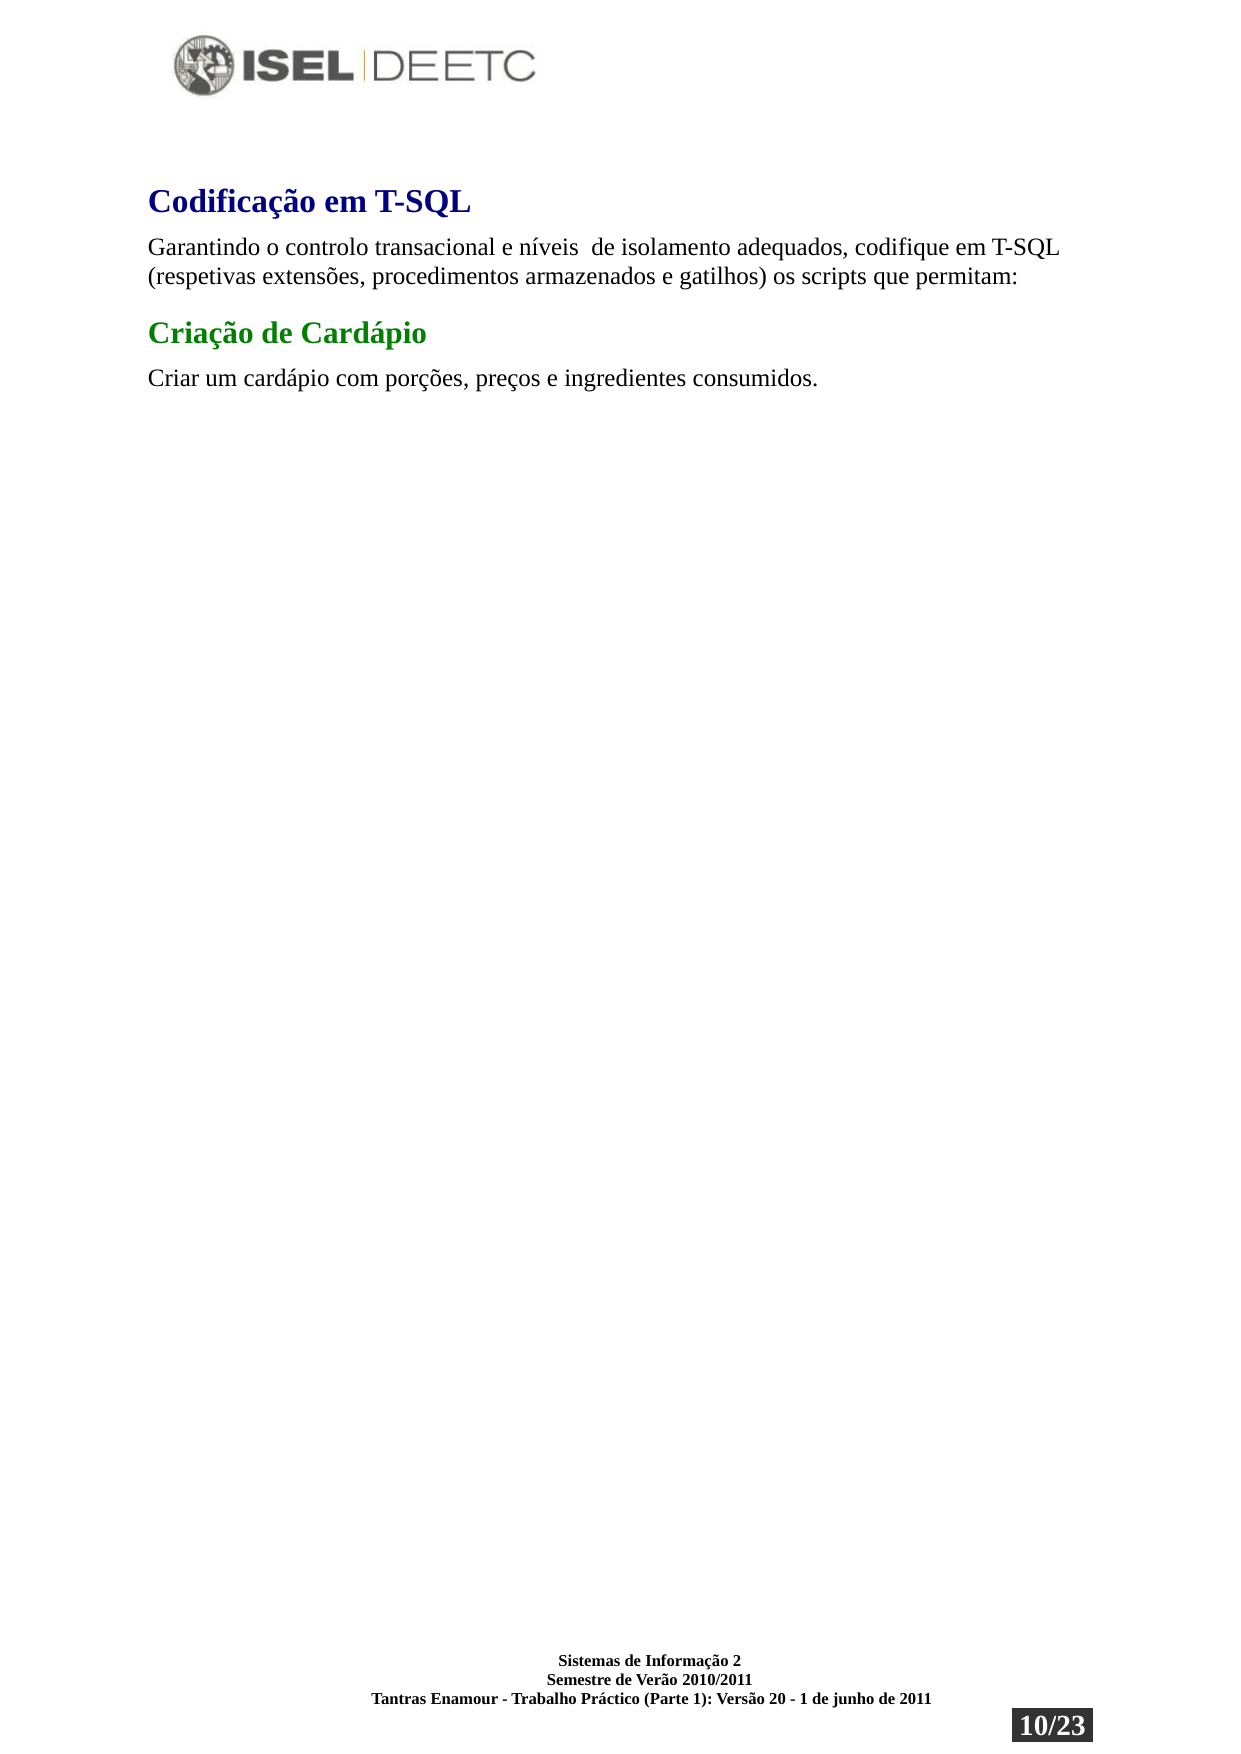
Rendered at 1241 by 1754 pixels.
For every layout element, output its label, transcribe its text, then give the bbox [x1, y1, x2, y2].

text Criar um cardápio com porções, preços e ingredientes consumidos. [148, 363, 1093, 392]
subtitle Codificação em T-SQL [148, 181, 1093, 219]
picture [164, 20, 566, 121]
subtitle Criação de Cardápio [148, 314, 1093, 351]
text Garantindo o controlo transacional e níveis de isolamento adequados, codifique em T-SQL (respetivas extensões, procedimentos armazenados e gatilhos) os scripts que permitam: [148, 232, 1093, 289]
